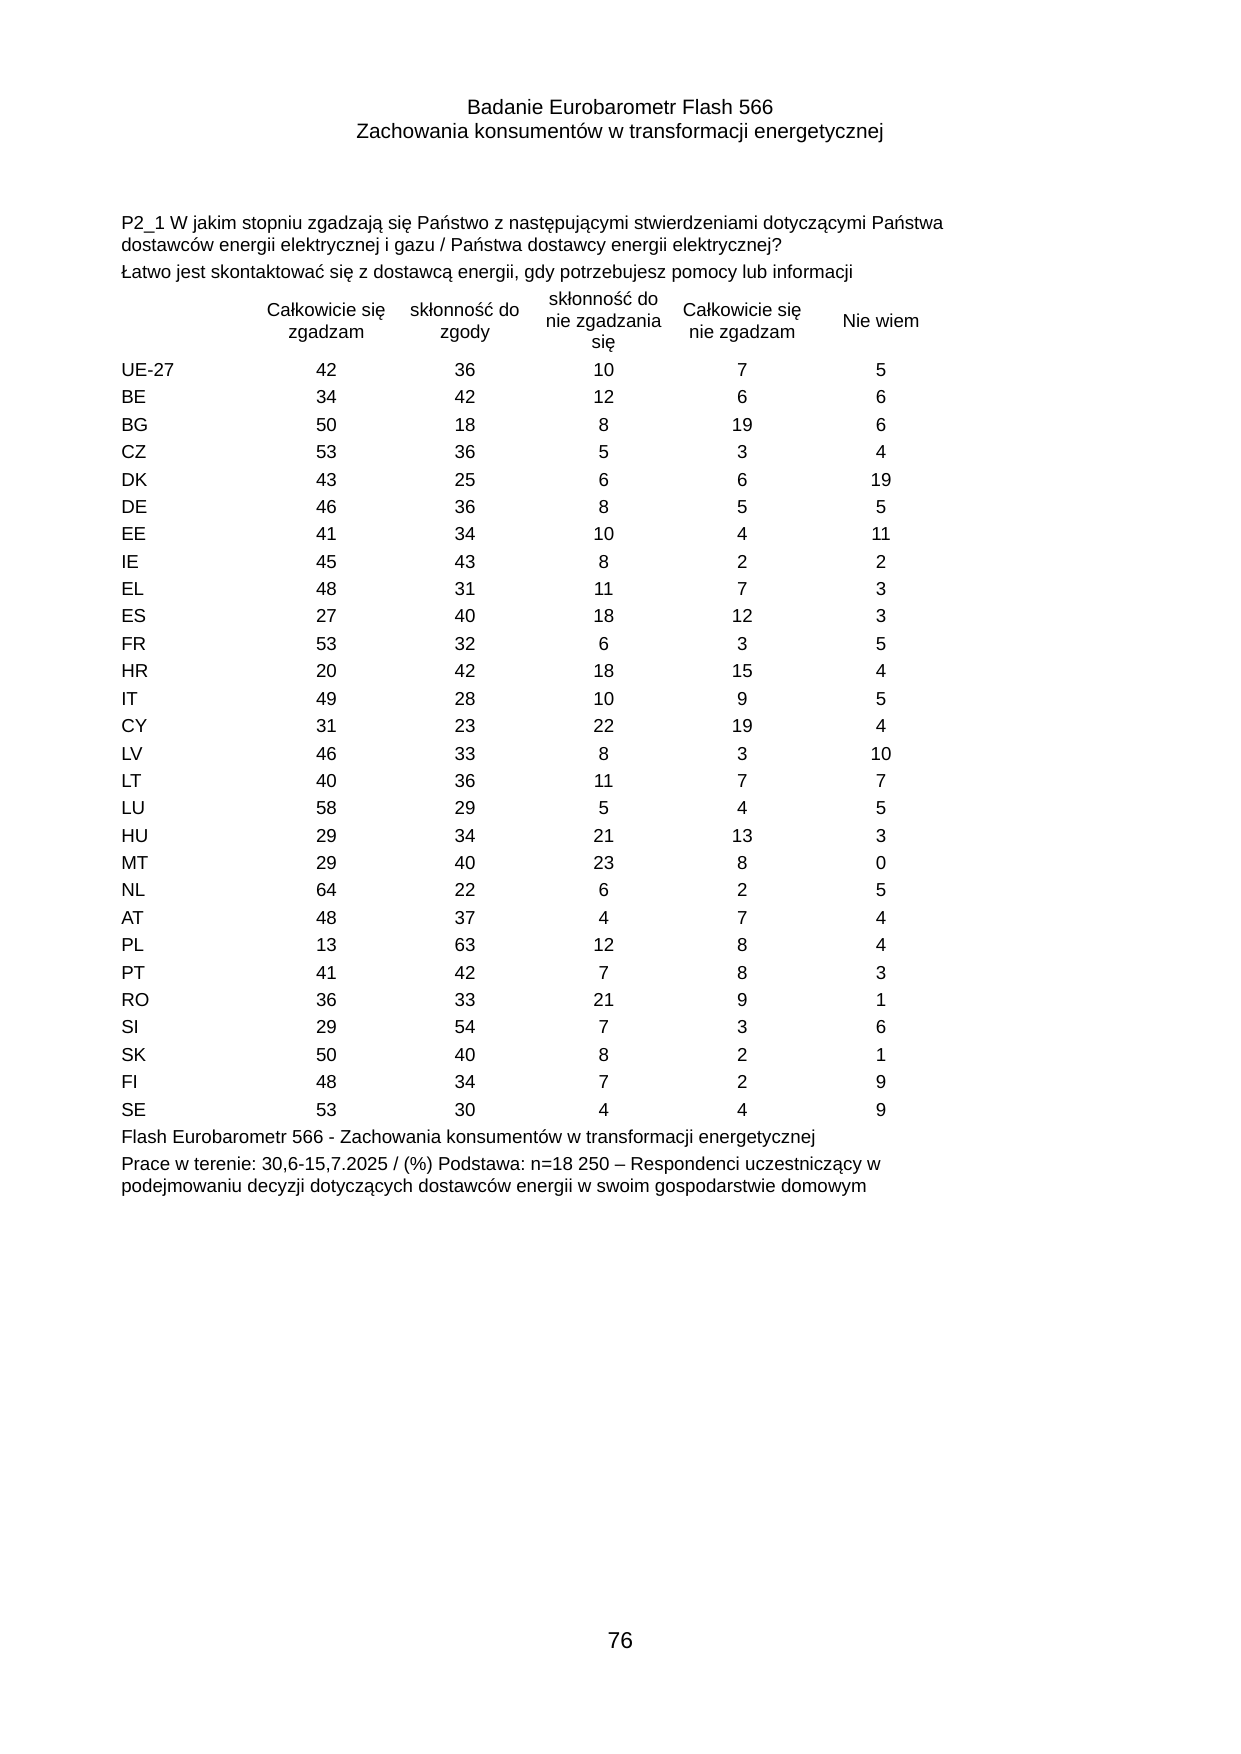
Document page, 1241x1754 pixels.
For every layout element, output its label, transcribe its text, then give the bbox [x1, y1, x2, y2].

table_cell 34 [257, 383, 395, 411]
table_cell 9 [673, 685, 811, 712]
table_cell 50 [257, 411, 395, 438]
table_cell 23 [395, 712, 534, 739]
table_cell 46 [257, 493, 395, 520]
table_cell 22 [395, 876, 534, 904]
table_cell 64 [257, 876, 395, 904]
table_cell 42 [395, 383, 534, 411]
table_cell 7 [534, 959, 673, 986]
table_cell 6 [534, 465, 673, 493]
table_cell 6 [673, 465, 811, 493]
table_cell Łatwo jest skontaktować się z dostawcą energii, gdy potrzebujesz pomocy lub informacji [118, 258, 950, 285]
table_cell 53 [257, 1096, 395, 1123]
table_cell 10 [534, 685, 673, 712]
table_cell 9 [811, 1096, 950, 1123]
table_cell 11 [534, 767, 673, 794]
table_cell 34 [395, 822, 534, 849]
table_cell DK [118, 465, 257, 493]
table_cell IT [118, 685, 257, 712]
table_cell 34 [395, 520, 534, 548]
table_cell 3 [811, 822, 950, 849]
table_cell 48 [257, 575, 395, 602]
table_cell 36 [395, 356, 534, 383]
table_cell Całkowicie się nie zgadzam [673, 285, 811, 356]
table_cell 34 [395, 1068, 534, 1096]
table_cell 42 [257, 356, 395, 383]
table_cell 7 [534, 1068, 673, 1096]
table_cell 4 [811, 931, 950, 958]
table_cell 4 [811, 438, 950, 465]
table_cell 3 [673, 630, 811, 657]
table_cell 11 [811, 520, 950, 548]
table_cell 7 [811, 767, 950, 794]
table_cell 53 [257, 438, 395, 465]
table_cell 3 [811, 603, 950, 630]
table_cell skłonność do zgody [395, 285, 534, 356]
table_header P2_1 W jakim stopniu zgadzają się Państwo z następującymi stwierdzeniami dotyczącymi Państwa dostawców energii elektrycznej i gazu / Państwa dostawcy energii elektrycznej? [118, 209, 950, 258]
table_cell 31 [257, 712, 395, 739]
table_cell 7 [673, 575, 811, 602]
table_cell Nie wiem [811, 285, 950, 356]
table_cell EE [118, 520, 257, 548]
table_cell 42 [395, 657, 534, 684]
table_cell 13 [257, 931, 395, 958]
table_cell 53 [257, 630, 395, 657]
table_cell ES [118, 603, 257, 630]
table_cell 10 [534, 520, 673, 548]
table_cell 21 [534, 986, 673, 1013]
table_cell 19 [673, 411, 811, 438]
table_cell 3 [811, 959, 950, 986]
table_cell 7 [534, 1013, 673, 1041]
table_cell 5 [811, 794, 950, 822]
table_cell 4 [534, 904, 673, 931]
table_cell BE [118, 383, 257, 411]
table_cell 32 [395, 630, 534, 657]
table_cell 2 [673, 1068, 811, 1096]
table_cell 18 [395, 411, 534, 438]
table_cell 20 [257, 657, 395, 684]
table_cell HR [118, 657, 257, 684]
table_cell 13 [673, 822, 811, 849]
table_cell 8 [534, 548, 673, 575]
table_cell 36 [395, 493, 534, 520]
table_cell 5 [534, 438, 673, 465]
table_cell 22 [534, 712, 673, 739]
table_cell 25 [395, 465, 534, 493]
table_cell 29 [395, 794, 534, 822]
table_cell 8 [673, 849, 811, 876]
table_cell 46 [257, 739, 395, 767]
table_cell 2 [673, 1041, 811, 1068]
table_cell 29 [257, 1013, 395, 1041]
table_cell LU [118, 794, 257, 822]
table_cell 5 [811, 356, 950, 383]
table_cell LT [118, 767, 257, 794]
table_cell 40 [395, 603, 534, 630]
table_cell 2 [811, 548, 950, 575]
table_cell 6 [673, 383, 811, 411]
table_cell 50 [257, 1041, 395, 1068]
table_cell PL [118, 931, 257, 958]
table_cell 4 [811, 712, 950, 739]
table_cell 19 [811, 465, 950, 493]
table_cell 48 [257, 1068, 395, 1096]
table_cell 0 [811, 849, 950, 876]
table_cell 4 [811, 904, 950, 931]
table_cell 5 [534, 794, 673, 822]
table_cell CY [118, 712, 257, 739]
table_cell 15 [673, 657, 811, 684]
table_cell 48 [257, 904, 395, 931]
table_cell NL [118, 876, 257, 904]
table_cell 19 [673, 712, 811, 739]
table_cell 23 [534, 849, 673, 876]
table_cell 6 [534, 876, 673, 904]
table_cell 12 [673, 603, 811, 630]
table_cell 49 [257, 685, 395, 712]
table_cell 5 [811, 876, 950, 904]
table_cell 40 [257, 767, 395, 794]
table_cell 2 [673, 876, 811, 904]
table_cell 6 [811, 1013, 950, 1041]
table_cell 12 [534, 383, 673, 411]
table_cell 1 [811, 1041, 950, 1068]
table_cell Prace w terenie: 30,6-15,7.2025 / (%) Podstawa: n=18 250 – Respondenci uczestniczący w podejmowaniu decyzji dotyczących dostawców energii w swoim gospodarstwie domowym [118, 1150, 950, 1199]
table_cell 31 [395, 575, 534, 602]
table_cell 5 [811, 493, 950, 520]
table_cell 41 [257, 959, 395, 986]
table_cell 10 [811, 739, 950, 767]
table_cell FI [118, 1068, 257, 1096]
table_cell 10 [534, 356, 673, 383]
table_cell 36 [257, 986, 395, 1013]
table_cell 42 [395, 959, 534, 986]
table_cell 7 [673, 904, 811, 931]
table_cell 40 [395, 1041, 534, 1068]
table_cell 5 [811, 630, 950, 657]
table_cell 7 [673, 767, 811, 794]
table_cell PT [118, 959, 257, 986]
table_cell 2 [673, 548, 811, 575]
table_cell 27 [257, 603, 395, 630]
table_cell 37 [395, 904, 534, 931]
table_cell 4 [534, 1096, 673, 1123]
table_cell 11 [534, 575, 673, 602]
table_cell 9 [811, 1068, 950, 1096]
table_cell 18 [534, 657, 673, 684]
table_cell 30 [395, 1096, 534, 1123]
table_cell CZ [118, 438, 257, 465]
table_cell 6 [811, 383, 950, 411]
table_cell Całkowicie się zgadzam [257, 285, 395, 356]
table_cell 5 [673, 493, 811, 520]
table_cell MT [118, 849, 257, 876]
table_cell 6 [534, 630, 673, 657]
table_cell 1 [811, 986, 950, 1013]
table_cell 12 [534, 931, 673, 958]
table_cell UE-27 [118, 356, 257, 383]
table_cell 29 [257, 849, 395, 876]
table_cell 43 [257, 465, 395, 493]
table_cell 8 [534, 739, 673, 767]
table_cell 40 [395, 849, 534, 876]
table_cell 18 [534, 603, 673, 630]
table_cell 28 [395, 685, 534, 712]
table_cell 7 [673, 356, 811, 383]
table_cell LV [118, 739, 257, 767]
table_cell 8 [534, 493, 673, 520]
table_cell FR [118, 630, 257, 657]
table_cell EL [118, 575, 257, 602]
table_cell skłonność do nie zgadzania się [534, 285, 673, 356]
table_cell 4 [811, 657, 950, 684]
table_cell 43 [395, 548, 534, 575]
table_cell Flash Eurobarometr 566 - Zachowania konsumentów w transformacji energetycznej [118, 1123, 950, 1150]
table_cell 8 [534, 1041, 673, 1068]
table_cell 3 [811, 575, 950, 602]
table_cell 4 [673, 1096, 811, 1123]
table_cell IE [118, 548, 257, 575]
table_cell AT [118, 904, 257, 931]
table_cell 8 [673, 931, 811, 958]
table_cell 58 [257, 794, 395, 822]
table_cell SE [118, 1096, 257, 1123]
table_cell SI [118, 1013, 257, 1041]
table_cell 45 [257, 548, 395, 575]
table_cell 3 [673, 739, 811, 767]
table_cell 9 [673, 986, 811, 1013]
table_cell 3 [673, 1013, 811, 1041]
table_cell 8 [673, 959, 811, 986]
table_cell 6 [811, 411, 950, 438]
table_cell 54 [395, 1013, 534, 1041]
table_cell 29 [257, 822, 395, 849]
table_cell BG [118, 411, 257, 438]
table_cell [118, 285, 257, 356]
table_cell 33 [395, 739, 534, 767]
table_cell SK [118, 1041, 257, 1068]
table_cell 21 [534, 822, 673, 849]
table_cell RO [118, 986, 257, 1013]
table_cell 4 [673, 794, 811, 822]
table_cell 41 [257, 520, 395, 548]
table_cell DE [118, 493, 257, 520]
table_cell 36 [395, 767, 534, 794]
table_cell HU [118, 822, 257, 849]
table_cell 36 [395, 438, 534, 465]
table_cell 8 [534, 411, 673, 438]
table_cell 3 [673, 438, 811, 465]
table_cell 5 [811, 685, 950, 712]
table_cell 33 [395, 986, 534, 1013]
table_cell 63 [395, 931, 534, 958]
table_cell 4 [673, 520, 811, 548]
